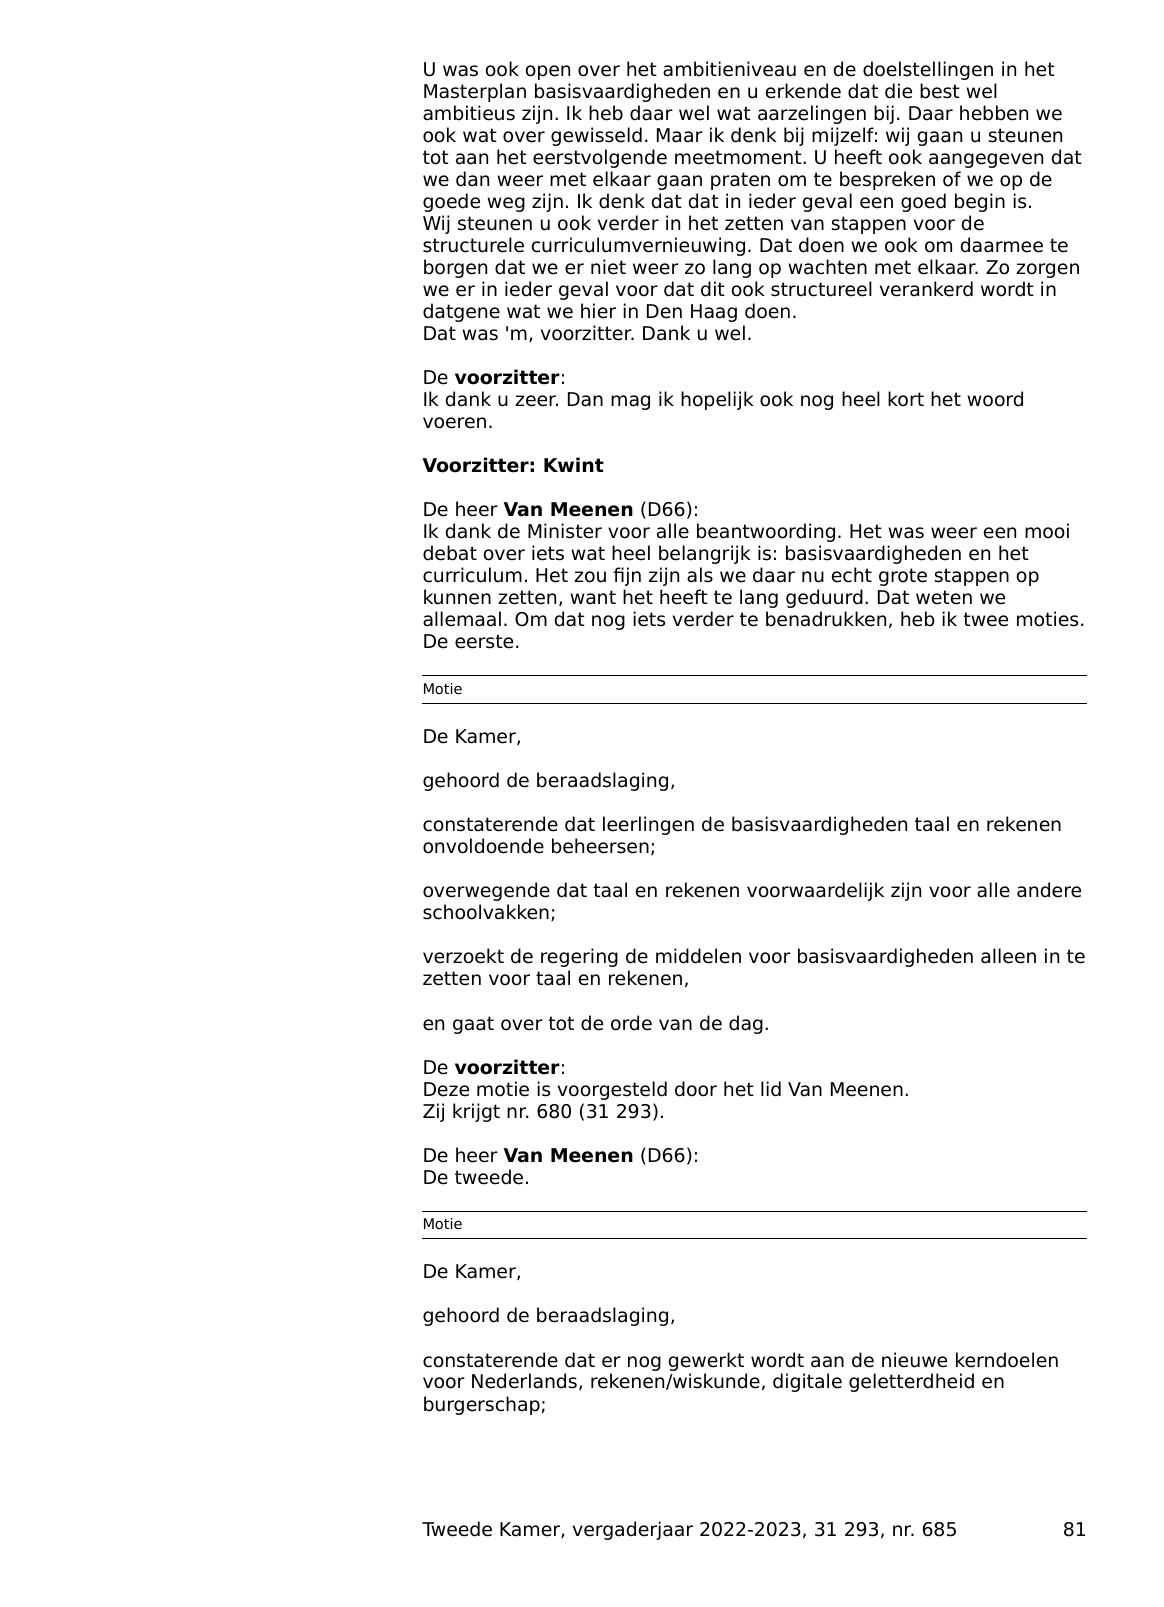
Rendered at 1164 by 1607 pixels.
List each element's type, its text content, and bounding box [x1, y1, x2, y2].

text constaterende dat er nog gewerkt wordt aan de nieuwe kerndoelen voor Nederlands, rekenen/wiskunde, digitale geletterdheid en burgerschap; [422, 1349, 1087, 1415]
text overwegende dat taal en rekenen voorwaardelijk zijn voor alle andere schoolvakken; [422, 880, 1087, 924]
text De heer Van Meenen (D66): [422, 1145, 1087, 1167]
text De voorzitter: [422, 367, 1087, 389]
text U was ook open over het ambitieniveau en de doelstellingen in het Masterplan basisvaardigheden en u erkende dat die best wel ambitieus zijn. Ik heb daar wel wat aarzelingen bij. Daar hebben we ook wat over gewisseld. Maar ik denk bij mijzelf: wij gaan u steunen tot aan het eerstvolgende meetmoment. U heeft ook aangegeven dat we dan weer met elkaar gaan praten om te bespreken of we op de goede weg zijn. Ik denk dat dat in ieder geval een goed begin is. [422, 59, 1087, 213]
text De Kamer, [422, 1261, 1087, 1283]
text De heer Van Meenen (D66): [422, 499, 1087, 521]
text Zij krijgt nr. 680 (31 293). [422, 1101, 1087, 1122]
text verzoekt de regering de middelen voor basisvaardigheden alleen in te zetten voor taal en rekenen, [422, 946, 1087, 990]
text Ik dank de Minister voor alle beantwoording. Het was weer een mooi debat over iets wat heel belangrijk is: basisvaardigheden en het curriculum. Het zou fijn zijn als we daar nu echt grote stappen op kunnen zetten, want het heeft te lang geduurd. Dat weten we allemaal. Om dat nog iets verder te benadrukken, heb ik twee moties. [422, 521, 1087, 631]
text De tweede. [422, 1167, 1087, 1189]
text Deze motie is voorgesteld door het lid Van Meenen. [422, 1078, 1087, 1101]
text gehoord de beraadslaging, [422, 770, 1087, 792]
table_header Motie [422, 1212, 1087, 1238]
text gehoord de beraadslaging, [422, 1305, 1087, 1327]
text Dat was 'm, voorzitter. Dank u wel. [422, 323, 1087, 345]
text De voorzitter: [422, 1057, 1087, 1078]
text Ik dank u zeer. Dan mag ik hopelijk ook nog heel kort het woord voeren. [422, 389, 1087, 433]
text Wij steunen u ook verder in het zetten van stappen voor de structurele curriculumvernieuwing. Dat doen we ook om daarmee te borgen dat we er niet weer zo lang op wachten met elkaar. Zo zorgen we er in ieder geval voor dat dit ook structureel verankerd wordt in datgene wat we hier in Den Haag doen. [422, 213, 1087, 323]
text De eerste. [422, 631, 1087, 653]
table_header Motie [422, 676, 1087, 702]
text constaterende dat leerlingen de basisvaardigheden taal en rekenen onvoldoende beheersen; [422, 814, 1087, 858]
text De Kamer, [422, 726, 1087, 748]
text Voorzitter: Kwint [422, 455, 1087, 477]
text en gaat over tot de orde van de dag. [422, 1012, 1087, 1034]
